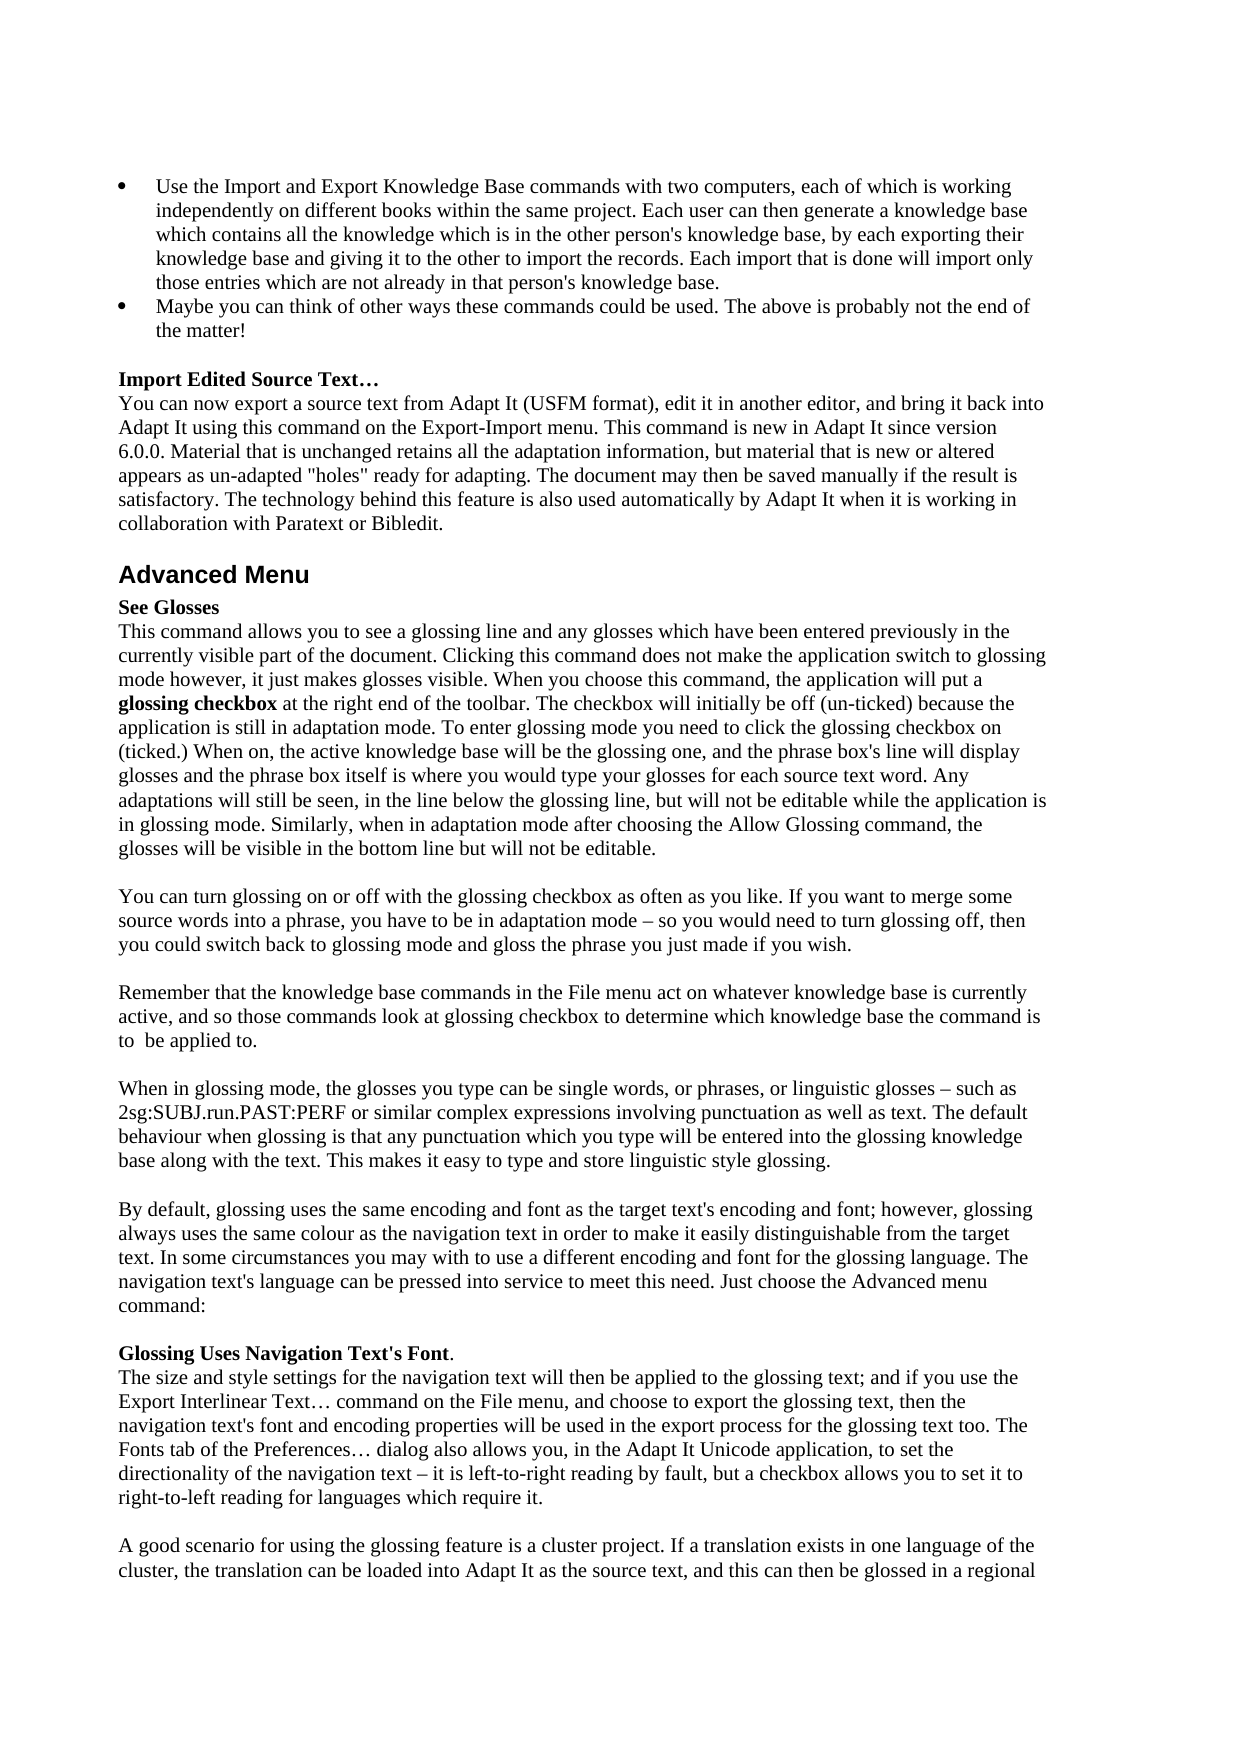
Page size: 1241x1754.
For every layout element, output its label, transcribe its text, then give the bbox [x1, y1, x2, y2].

text You can now export a source text from Adapt It (USFM format), edit it in another editor, and bring it back into Adapt It using this command on the Export-Import menu. This command is new in Adapt It since version 6.0.0. Material that is unchanged retains all the adaptation information, but material that is new or altered appears as un-adapted "holes" ready for adapting. The document may then be saved manually if the result is satisfactory. The technology behind this feature is also used automatically by Adapt It when it is working in collaboration with Paratext or Bibledit. [118, 391, 1048, 535]
text Remember that the knowledge base commands in the File menu act on whatever knowledge base is currently active, and so those commands look at glossing checkbox to determine which knowledge base the command is to be applied to. [118, 980, 1048, 1052]
text When in glossing mode, the glosses you type can be single words, or phrases, or linguistic glosses – such as 2sg:SUBJ.run.PAST:PERF or similar complex expressions involving punctuation as well as text. The default behaviour when glossing is that any punctuation which you type will be entered into the glossing knowledge base along with the text. This makes it easy to type and store linguistic style glossing. [118, 1076, 1048, 1172]
text Glossing Uses Navigation Text's Font. [118, 1341, 1048, 1365]
text You can turn glossing on or off with the glossing checkbox as often as you like. If you want to merge some source words into a phrase, you have to be in adaptation mode – so you would need to turn glossing off, then you could switch back to glossing mode and gloss the phrase you just made if you wish. [118, 884, 1048, 956]
text The size and style settings for the navigation text will then be applied to the glossing text; and if you use the Export Interlinear Text… command on the File menu, and choose to export the glossing text, then the navigation text's font and encoding properties will be used in the export process for the glossing text too. The Fonts tab of the Preferences… dialog also allows you, in the Adapt It Unicode application, to set the directionality of the navigation text – it is left-to-right reading by fault, but a checkbox allows you to set it to right-to-left reading for languages which require it. [118, 1365, 1048, 1509]
text A good scenario for using the glossing feature is a cluster project. If a translation exists in one language of the cluster, the translation can be loaded into Adapt It as the source text, and this can then be glossed in a regional [118, 1533, 1048, 1582]
subtitle Advanced Menu [118, 560, 1048, 589]
text See Glosses [118, 595, 1048, 619]
list Use the Import and Export Knowledge Base commands with two computers, each of which is working independently on different books within the same project. Each user can then generate a knowledge base which contains all the knowledge which is in the other person's knowledge base, by each exporting their knowledge base and giving it to the other to import the records. Each import that is done will import only those entries which are not already in that person's knowledge base. [118, 174, 1048, 294]
text This command allows you to see a glossing line and any glosses which have been entered previously in the currently visible part of the document. Clicking this command does not make the application switch to glossing mode however, it just makes glosses visible. When you choose this command, the application will put a glossing checkbox at the right end of the toolbar. The checkbox will initially be off (un-ticked) because the application is still in adaptation mode. To enter glossing mode you need to click the glossing checkbox on (ticked.) When on, the active knowledge base will be the glossing one, and the phrase box's line will display glosses and the phrase box itself is where you would type your glosses for each source text word. Any adaptations will still be seen, in the line below the glossing line, but will not be editable while the application is in glossing mode. Similarly, when in adaptation mode after choosing the Allow Glossing command, the glosses will be visible in the bottom line but will not be editable. [118, 619, 1048, 860]
text By default, glossing uses the same encoding and font as the target text's encoding and font; however, glossing always uses the same colour as the navigation text in order to make it easily distinguishable from the target text. In some circumstances you may with to use a different encoding and font for the glossing language. The navigation text's language can be pressed into service to meet this need. Just choose the Advanced menu command: [118, 1197, 1048, 1317]
text Import Edited Source Text… [118, 367, 1048, 391]
list Maybe you can think of other ways these commands could be used. The above is probably not the end of the matter! [118, 294, 1048, 342]
